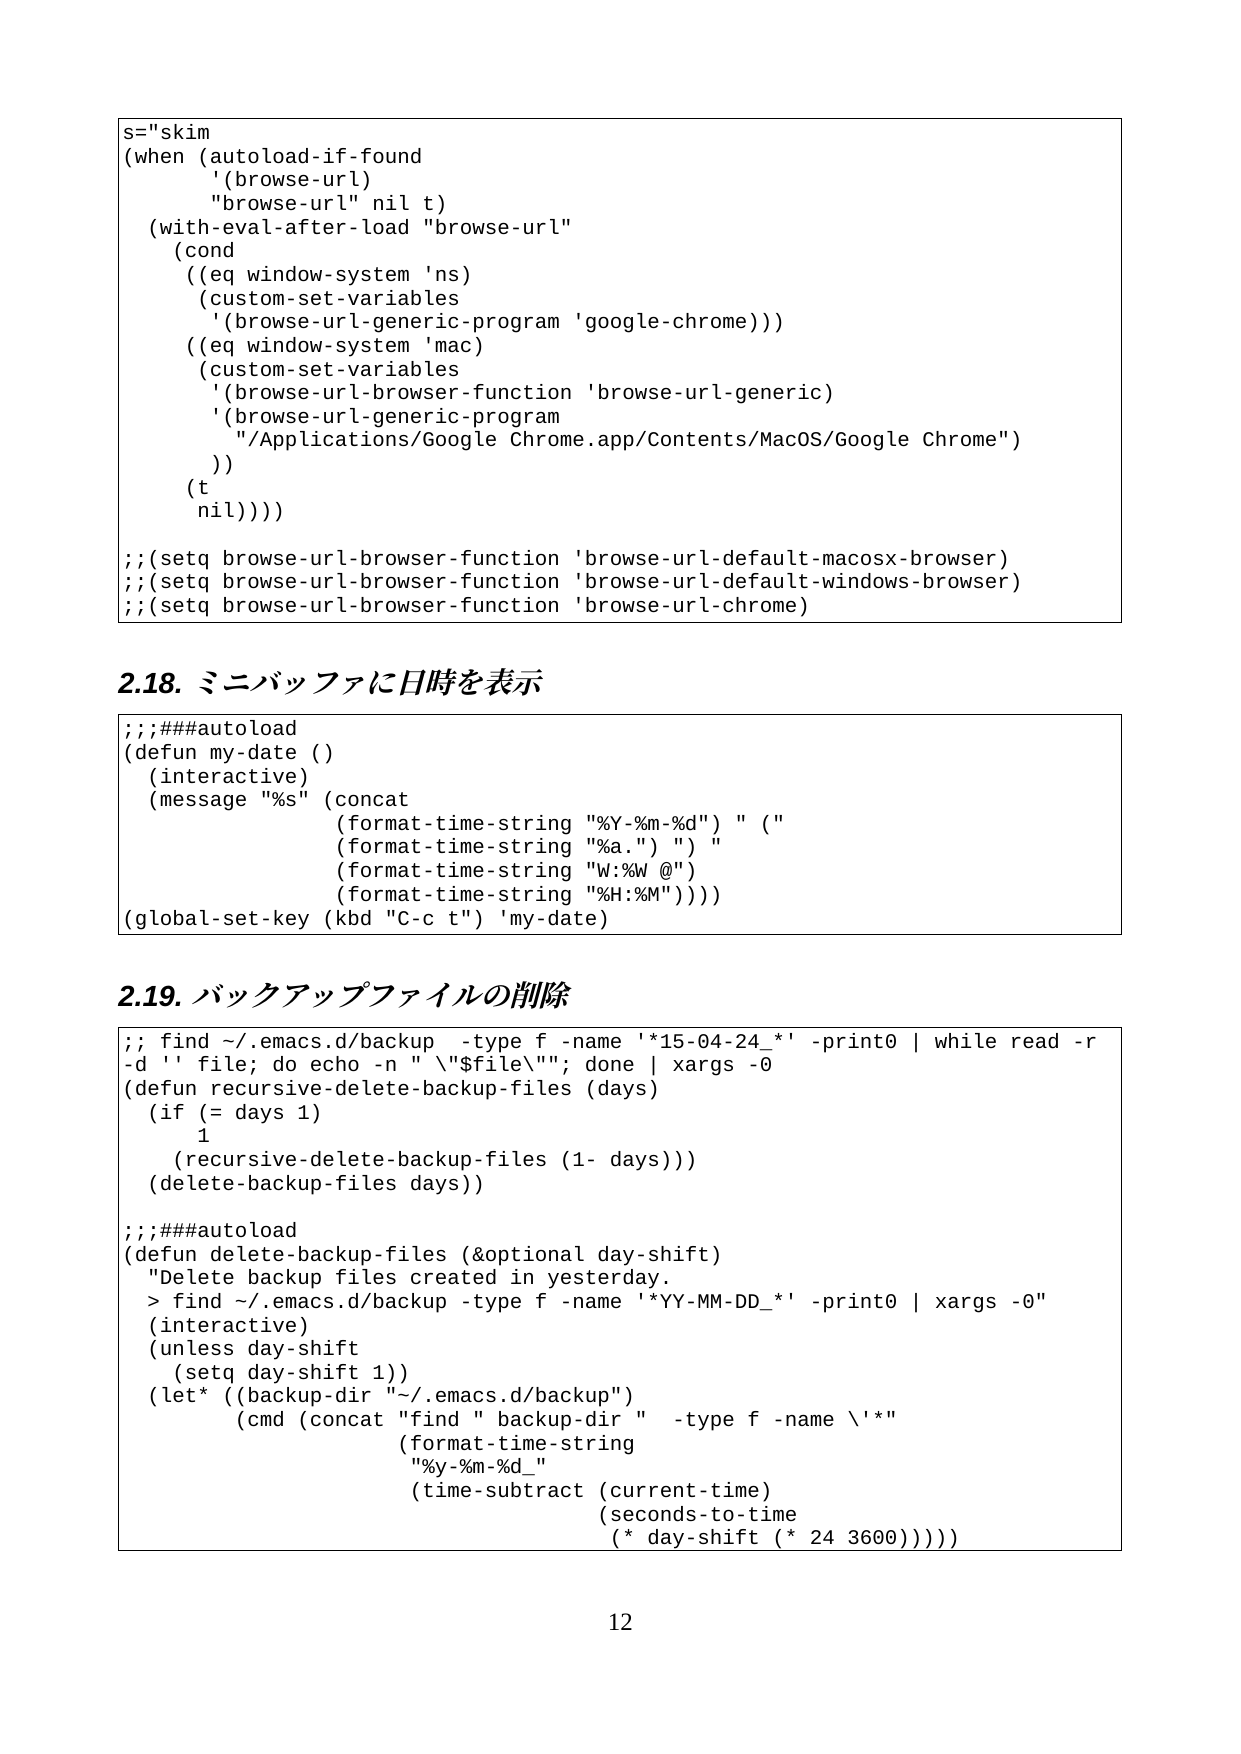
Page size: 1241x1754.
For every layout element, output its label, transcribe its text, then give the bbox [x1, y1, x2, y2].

text '(browse-url-generic-program [119, 402, 1121, 426]
text ((eq window-system 'mac) [119, 331, 1121, 354]
text ;;;###autoload [119, 1216, 1121, 1240]
text (cond [119, 236, 1121, 260]
text (global-set-key (kbd "C-c t") 'my-date) [119, 903, 1121, 934]
text nil)))) [119, 496, 1121, 520]
text (with-eval-after-load "browse-url" [119, 213, 1121, 236]
text 1 [119, 1121, 1121, 1145]
text ;;(setq browse-url-browser-function 'browse-url-chrome) [119, 591, 1121, 622]
text (interactive) [119, 1311, 1121, 1334]
text (defun delete-backup-files (&optional day-shift) [119, 1240, 1121, 1263]
text '(browse-url) [119, 165, 1121, 189]
text (message "%s" (concat [119, 785, 1121, 809]
subtitle ミニバッファに日時を表示 [118, 660, 1122, 702]
text (custom-set-variables [119, 284, 1121, 307]
text ;;(setq browse-url-browser-function 'browse-url-default-macosx-browser) [119, 544, 1121, 567]
text (delete-backup-files days)) [119, 1169, 1121, 1192]
text (cmd (concat "find " backup-dir " -type f -name \'*" [119, 1405, 1121, 1429]
text )) [119, 449, 1121, 473]
text (t [119, 473, 1121, 496]
text > find ~/.emacs.d/backup -type f -name '*YY-MM-DD_*' -print0 | xargs -0" [119, 1287, 1121, 1311]
text '(browse-url-browser-function 'browse-url-generic) [119, 378, 1121, 402]
text (custom-set-variables [119, 354, 1121, 378]
text (seconds-to-time [119, 1500, 1121, 1523]
text "browse-url" nil t) [119, 189, 1121, 213]
text ((eq window-system 'ns) [119, 260, 1121, 284]
text ;;(setq browse-url-browser-function 'browse-url-default-windows-browser) [119, 567, 1121, 591]
text (format-time-string "%H:%M")))) [119, 880, 1121, 903]
text (setq day-shift 1)) [119, 1358, 1121, 1382]
text (format-time-string "W:%W @") [119, 856, 1121, 880]
text "%y-%m-%d_" [119, 1452, 1121, 1476]
text (format-time-string "%a.") ") " [119, 833, 1121, 856]
text ;; find ~/.emacs.d/backup -type f -name '*15-04-24_*' -print0 | while read -r -d '' file; do echo -n " \"$file\""; done | xargs -0 [119, 1028, 1121, 1074]
text (time-subtract (current-time) [119, 1476, 1121, 1500]
text s="skim [119, 119, 1121, 142]
text (defun my-date () [119, 738, 1121, 762]
text "/Applications/Google Chrome.app/Contents/MacOS/Google Chrome") [119, 426, 1121, 449]
text (let* ((backup-dir "~/.emacs.d/backup") [119, 1382, 1121, 1405]
text (* day-shift (* 24 3600))))) [119, 1523, 1121, 1550]
subtitle バックアップファイルの削除 [118, 972, 1122, 1014]
text "Delete backup files created in yesterday. [119, 1263, 1121, 1287]
text (format-time-string "%Y-%m-%d") " (" [119, 809, 1121, 833]
text (format-time-string [119, 1429, 1121, 1452]
text (if (= days 1) [119, 1098, 1121, 1121]
text (unless day-shift [119, 1334, 1121, 1358]
text (when (autoload-if-found [119, 142, 1121, 165]
text (interactive) [119, 762, 1121, 785]
text (recursive-delete-backup-files (1- days))) [119, 1145, 1121, 1169]
text (defun recursive-delete-backup-files (days) [119, 1074, 1121, 1098]
text '(browse-url-generic-program 'google-chrome))) [119, 307, 1121, 331]
text ;;;###autoload [119, 715, 1121, 738]
